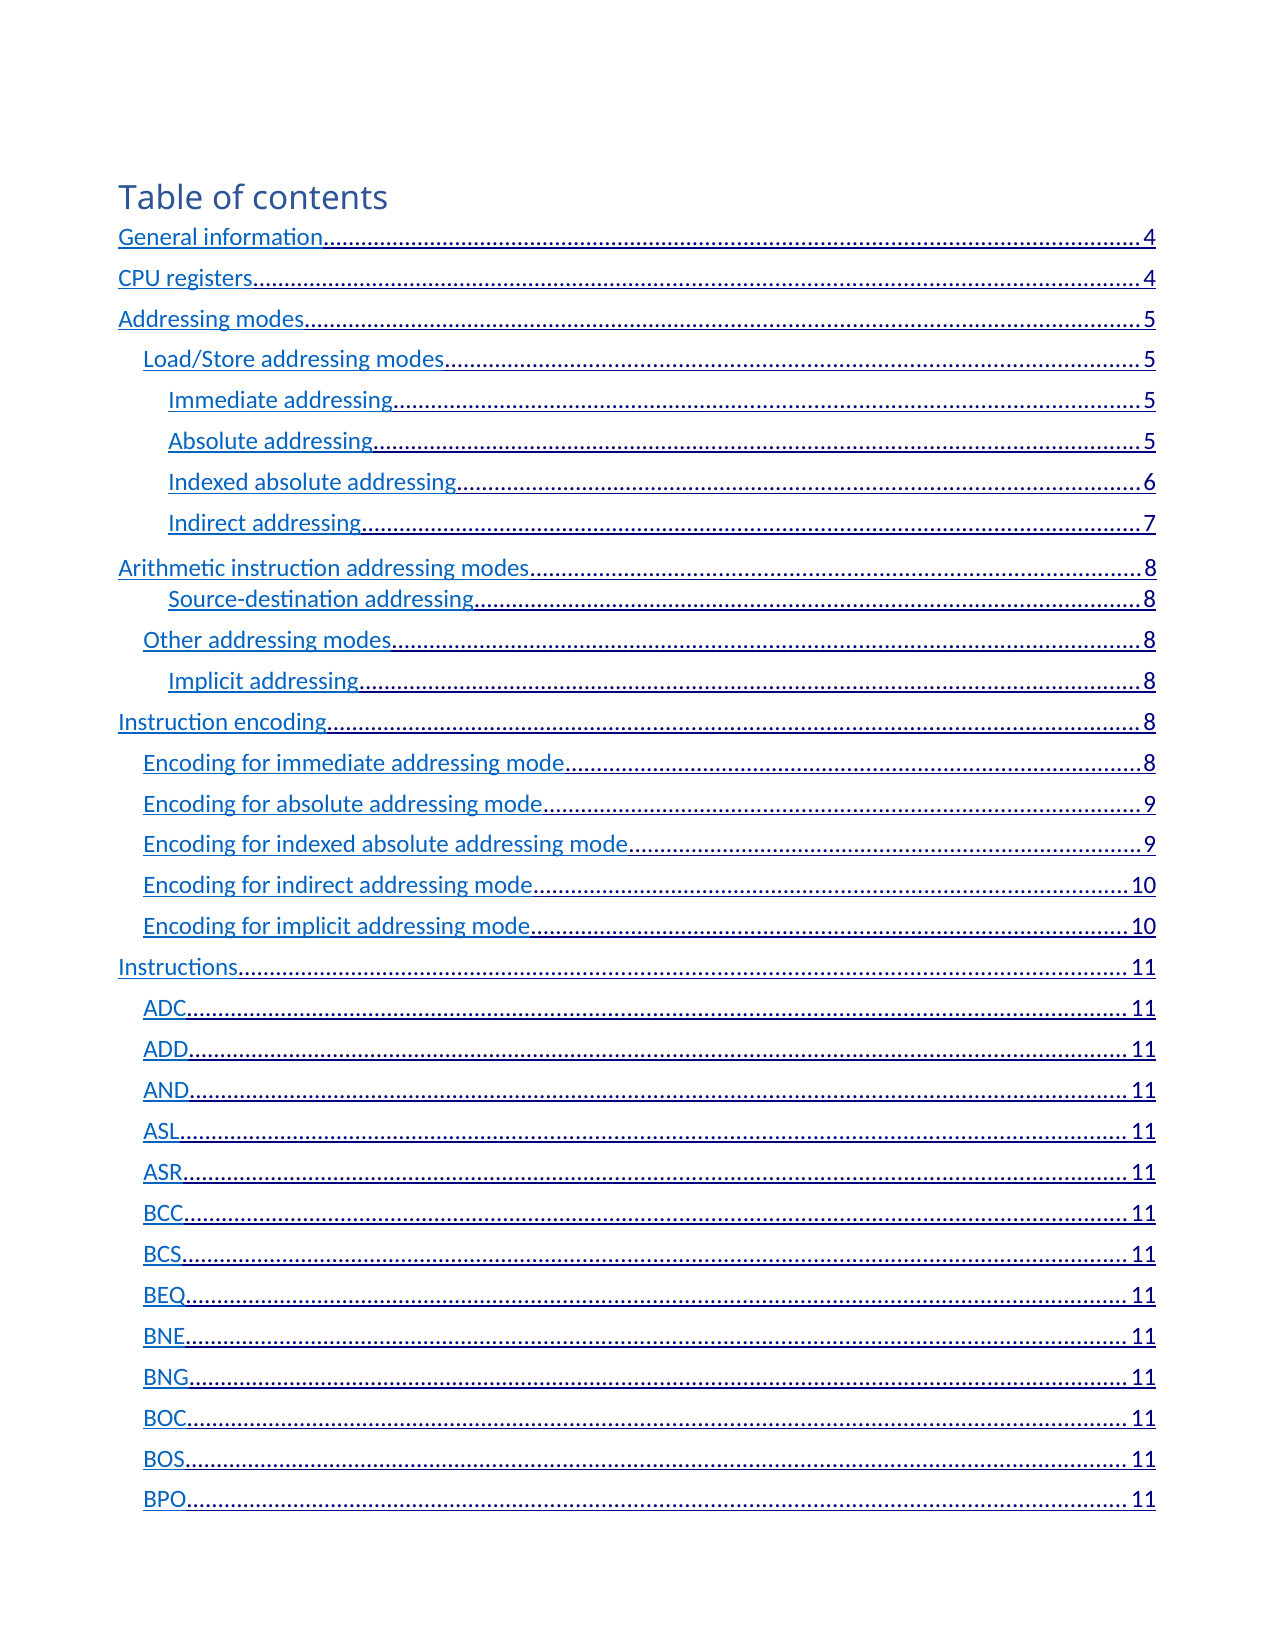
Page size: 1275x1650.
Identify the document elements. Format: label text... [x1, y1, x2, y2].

subtitle Arithmetic instruction addressing modes 8 [118, 552, 1157, 579]
text BOC 11 [143, 1402, 1157, 1432]
text Table of contents [118, 174, 1157, 219]
text Instructions 11 [118, 951, 1157, 982]
text ASL 11 [143, 1115, 1157, 1146]
text BOS 11 [143, 1443, 1157, 1473]
text Indexed absolute addressing 6 [168, 466, 1157, 497]
text BCS 11 [143, 1238, 1157, 1268]
text Encoding for indirect addressing mode 10 [143, 869, 1157, 900]
text Absolute addressing 5 [168, 426, 1157, 456]
text Addressing modes 5 [118, 303, 1157, 333]
text CPU registers 4 [118, 262, 1157, 292]
text BPO 11 [143, 1484, 1157, 1514]
text Other addressing modes 8 [143, 624, 1157, 654]
text Encoding for indexed absolute addressing mode 9 [143, 829, 1157, 859]
text BCC 11 [143, 1197, 1157, 1228]
text Immediate addressing 5 [168, 384, 1157, 415]
text Instruction encoding 8 [118, 706, 1157, 736]
text Indirect addressing 7 [168, 507, 1157, 538]
text BNG 11 [143, 1361, 1157, 1391]
text BNE 11 [143, 1320, 1157, 1350]
text General information 4 [118, 221, 1157, 251]
text Encoding for absolute addressing mode 9 [143, 788, 1157, 818]
text Encoding for immediate addressing mode 8 [143, 747, 1157, 777]
text Encoding for implicit addressing mode 10 [143, 911, 1157, 941]
text ASR 11 [143, 1156, 1157, 1187]
text Load/Store addressing modes 5 [143, 344, 1157, 374]
text BEQ 11 [143, 1279, 1157, 1309]
text AND 11 [143, 1074, 1157, 1105]
text Implicit addressing 8 [168, 665, 1157, 695]
text ADD 11 [143, 1033, 1157, 1064]
text ADC 11 [143, 992, 1157, 1023]
text Source-destination addressing 8 [168, 583, 1157, 613]
